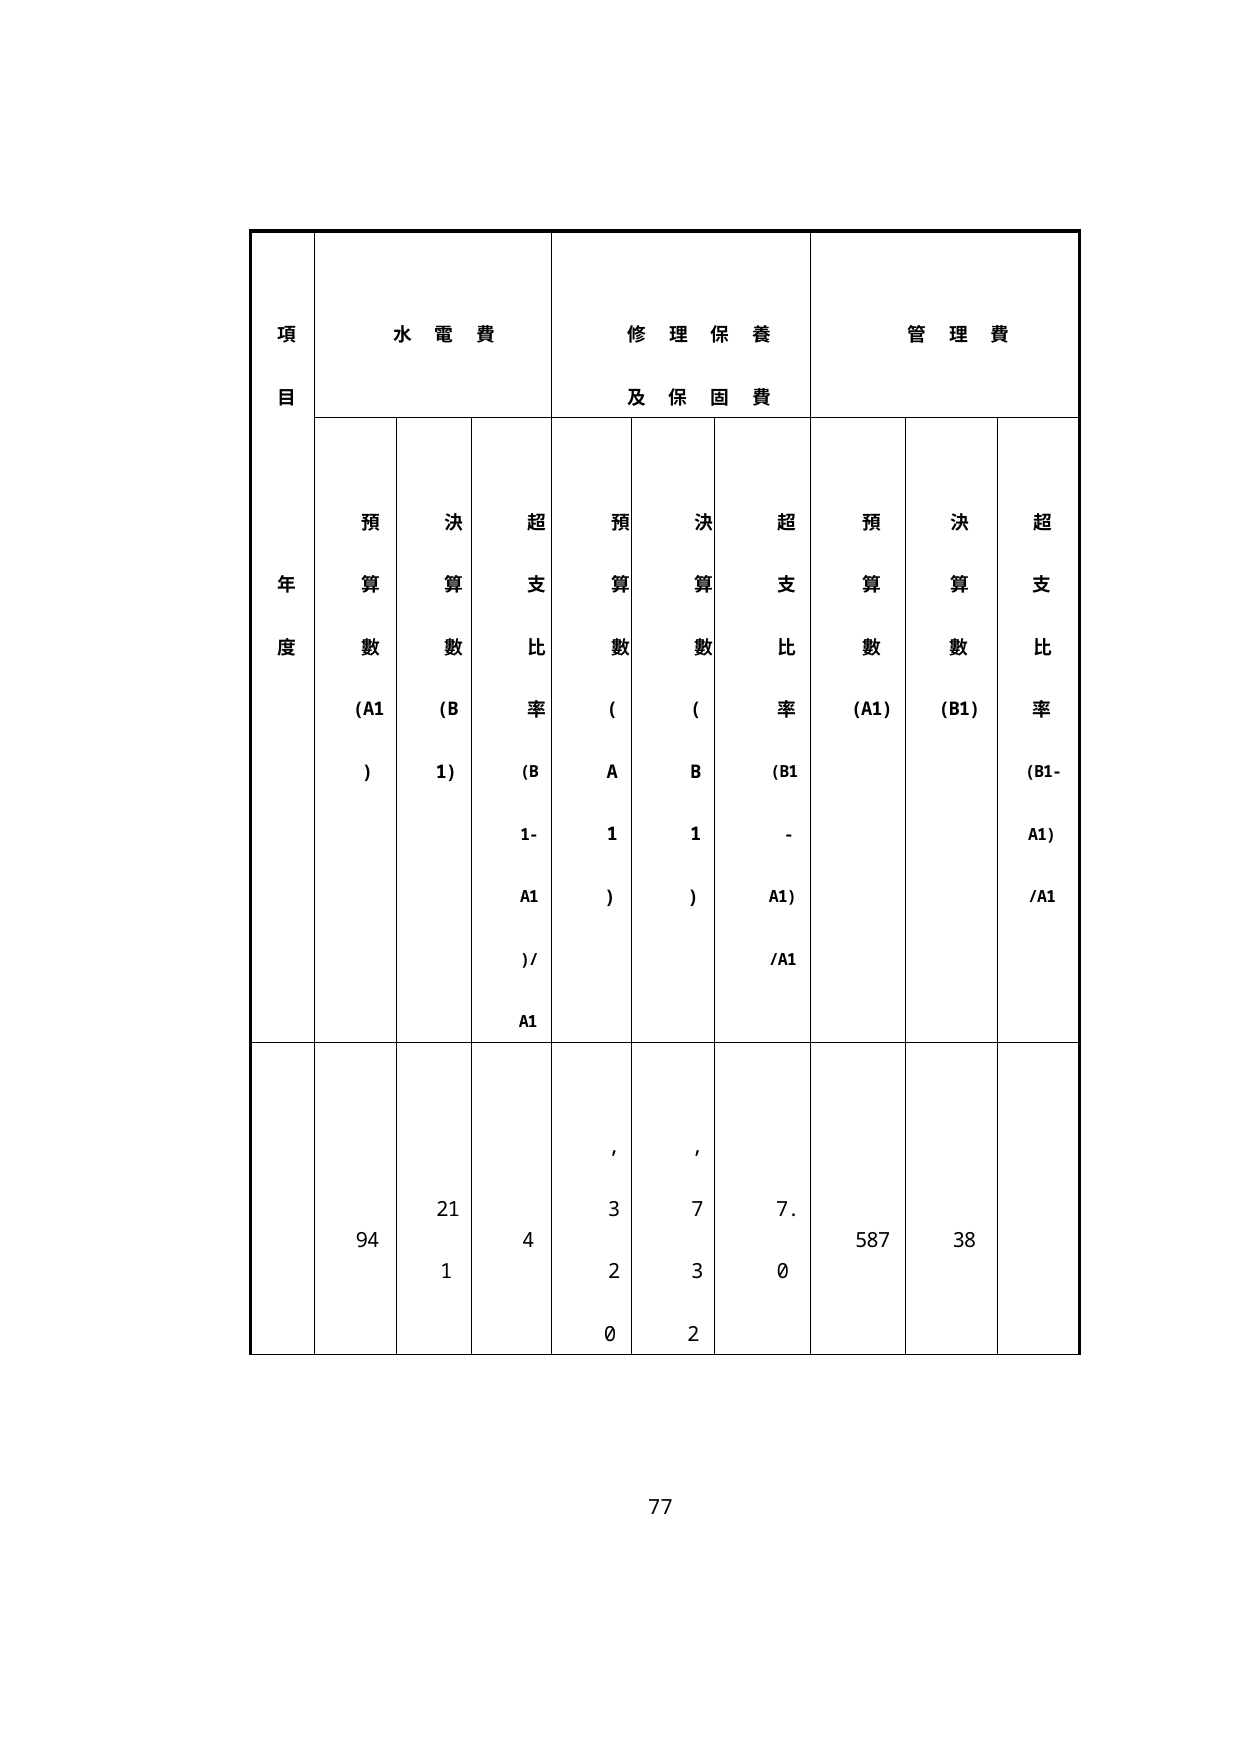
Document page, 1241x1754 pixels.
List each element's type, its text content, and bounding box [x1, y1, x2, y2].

table_header 項目 年度 [252, 233, 314, 1042]
table_cell 決算數 (B1) [397, 418, 471, 1042]
table_cell ,320 [552, 1043, 631, 1354]
table_cell 超支 比率 (B1-A1) /A1 [715, 418, 810, 1042]
table_cell 決算數 (B1) [632, 418, 714, 1042]
table_cell ,732 [632, 1043, 714, 1354]
table_cell 587 [811, 1043, 905, 1354]
table_cell [252, 1043, 314, 1354]
table_header 水電費 [315, 233, 551, 417]
table_cell 超支 比率 (B1-A1) /A1 [998, 418, 1078, 1042]
table_cell 94 [315, 1043, 396, 1354]
table_cell 預算數 (A1) [552, 418, 631, 1042]
table_cell [998, 1043, 1078, 1354]
table_header 管理費 [811, 233, 1078, 417]
table_cell 4 [472, 1043, 551, 1354]
table_cell 預算數 (A1) [811, 418, 905, 1042]
table_cell 7.0 [715, 1043, 810, 1354]
table_cell 決算數 (B1) [906, 418, 997, 1042]
table_header 修理保養及保固費 [552, 233, 810, 417]
table_cell 預算數 (A1) [315, 418, 396, 1042]
table_cell 超支 比率 (B1-A1)/A1 [472, 418, 551, 1042]
table_cell 211 [397, 1043, 471, 1354]
table_cell 38 [906, 1043, 997, 1354]
